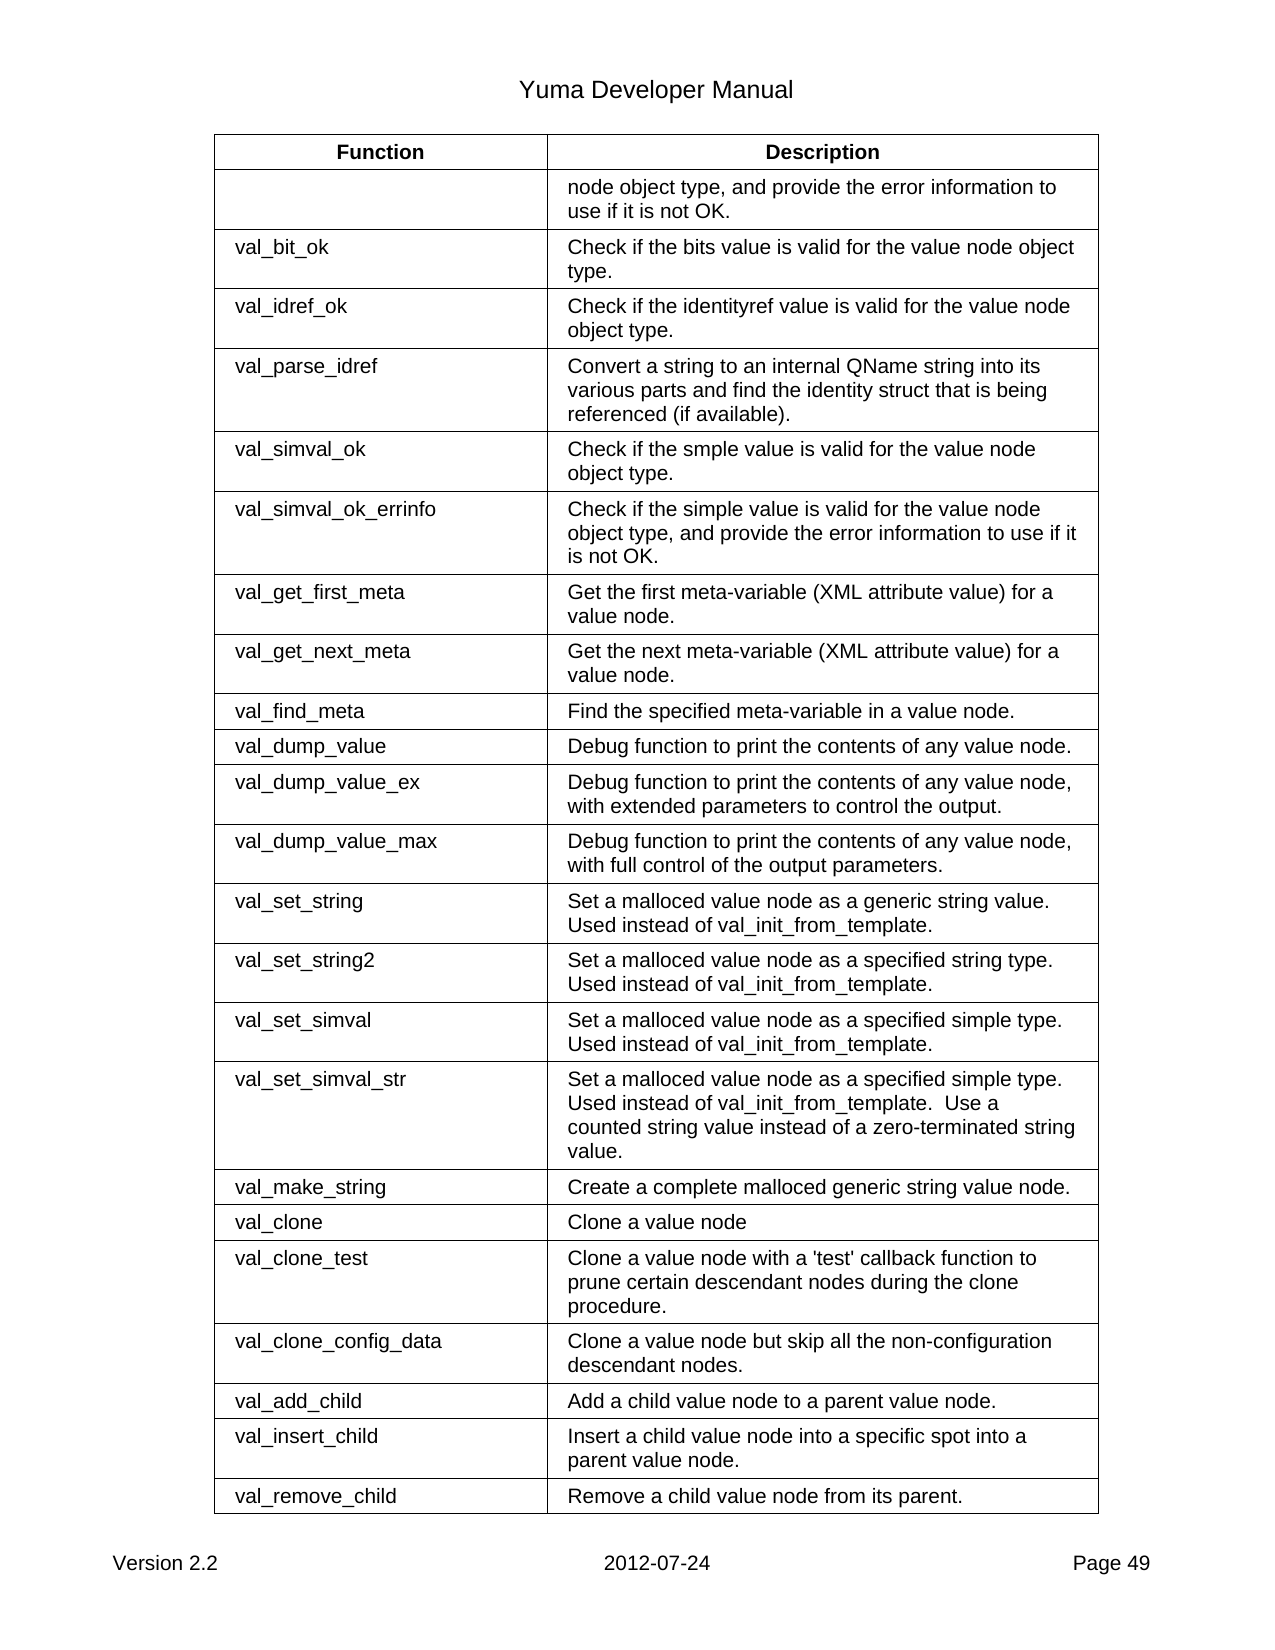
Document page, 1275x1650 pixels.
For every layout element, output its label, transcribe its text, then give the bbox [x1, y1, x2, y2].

table_cell Debug function to print the contents of any value node, with full control of the output parameters. [548, 825, 1098, 883]
table_cell val_remove_child [215, 1479, 547, 1513]
table_cell val_set_simval [215, 1003, 547, 1061]
table_cell val_find_meta [215, 694, 547, 728]
table_cell Clone a value node [548, 1205, 1098, 1240]
table_cell val_clone [215, 1205, 547, 1240]
table_cell node object type, and provide the error information to use if it is not OK. [548, 170, 1098, 229]
table_cell Set a malloced value node as a specified simple type. Used instead of val_init_from_template. Use a counted string value instead of a zero-terminated string value. [548, 1062, 1098, 1169]
table_cell Get the next meta-variable (XML attribute value) for a value node. [548, 635, 1098, 693]
table_cell val_get_next_meta [215, 635, 547, 693]
table_cell val_set_string2 [215, 944, 547, 1002]
table_cell Debug function to print the contents of any value node, with extended parameters to control the output. [548, 765, 1098, 823]
table_cell val_add_child [215, 1384, 547, 1418]
table_cell Insert a child value node into a specific spot into a parent value node. [548, 1419, 1098, 1478]
table_cell val_parse_idref [215, 349, 547, 431]
table_cell val_simval_ok [215, 432, 547, 491]
table_cell [215, 170, 547, 229]
table_cell Find the specified meta-variable in a value node. [548, 694, 1098, 728]
table_cell Set a malloced value node as a specified simple type. Used instead of val_init_from_template. [548, 1003, 1098, 1061]
table_cell Get the first meta-variable (XML attribute value) for a value node. [548, 575, 1098, 633]
table_cell val_clone_test [215, 1241, 547, 1323]
table_cell Clone a value node with a 'test' callback function to prune certain descendant nodes during the clone procedure. [548, 1241, 1098, 1323]
table_cell val_set_string [215, 884, 547, 942]
table_cell val_get_first_meta [215, 575, 547, 633]
table_cell val_bit_ok [215, 230, 547, 288]
table_cell Debug function to print the contents of any value node. [548, 730, 1098, 764]
table_cell val_set_simval_str [215, 1062, 547, 1169]
table_cell Check if the identityref value is valid for the value node object type. [548, 289, 1098, 348]
table_cell val_dump_value [215, 730, 547, 764]
table_cell val_idref_ok [215, 289, 547, 348]
table_cell Create a complete malloced generic string value node. [548, 1170, 1098, 1204]
table_cell Set a malloced value node as a specified string type. Used instead of val_init_from_template. [548, 944, 1098, 1002]
table_cell val_simval_ok_errinfo [215, 492, 547, 574]
table_cell Check if the simple value is valid for the value node object type, and provide the error information to use if it is not OK. [548, 492, 1098, 574]
table_cell val_dump_value_ex [215, 765, 547, 823]
table_cell Clone a value node but skip all the non-configuration descendant nodes. [548, 1324, 1098, 1383]
table_cell val_make_string [215, 1170, 547, 1204]
table_header Function [215, 135, 547, 169]
table_cell Check if the smple value is valid for the value node object type. [548, 432, 1098, 491]
table_header Description [548, 135, 1098, 169]
table_cell Set a malloced value node as a generic string value. Used instead of val_init_from_template. [548, 884, 1098, 942]
table_cell val_clone_config_data [215, 1324, 547, 1383]
table_cell Check if the bits value is valid for the value node object type. [548, 230, 1098, 288]
table_cell Add a child value node to a parent value node. [548, 1384, 1098, 1418]
table_cell Remove a child value node from its parent. [548, 1479, 1098, 1513]
table_cell val_insert_child [215, 1419, 547, 1478]
table_cell Convert a string to an internal QName string into its various parts and find the identity struct that is being referenced (if available). [548, 349, 1098, 431]
table_cell val_dump_value_max [215, 825, 547, 883]
